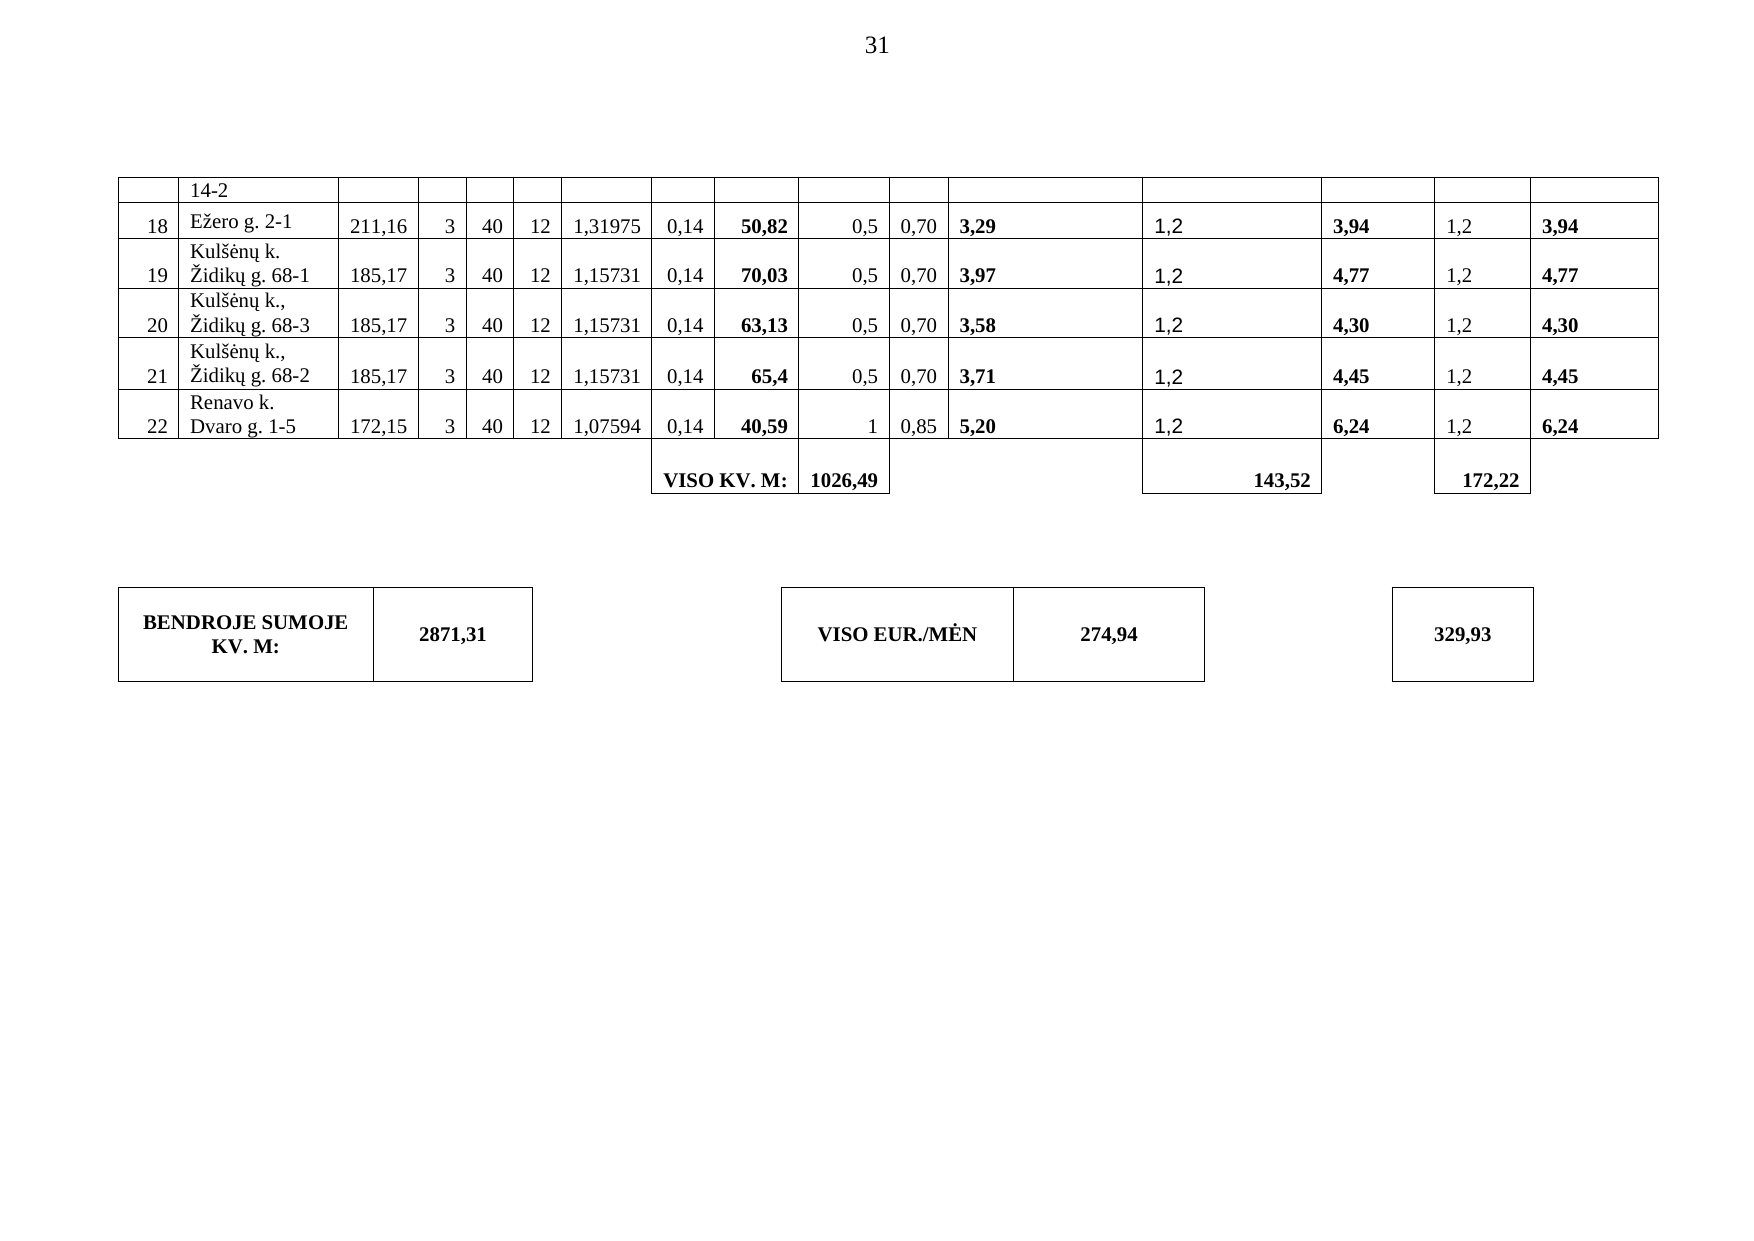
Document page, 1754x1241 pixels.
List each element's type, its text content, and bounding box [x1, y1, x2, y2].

table_cell 3,94 [1531, 203, 1658, 238]
table_cell [562, 178, 651, 202]
table_cell 65,4 [715, 338, 798, 388]
table_cell 40 [467, 289, 513, 337]
table_cell [890, 178, 948, 202]
table_cell 63,13 [715, 289, 798, 337]
table_cell 3,29 [949, 203, 1142, 238]
table_cell 0,14 [652, 338, 714, 388]
table_cell 12 [514, 338, 561, 388]
table_cell 0,70 [890, 289, 948, 337]
table_cell 0,70 [890, 203, 948, 238]
table_cell [418, 439, 466, 492]
table_cell 40 [467, 390, 513, 438]
table_cell 4,30 [1322, 289, 1434, 337]
table_cell 0,5 [799, 203, 889, 238]
table_cell 1,2 [1435, 289, 1530, 337]
table_cell 50,82 [715, 203, 798, 238]
table_cell [514, 178, 561, 202]
table_cell 0,5 [799, 289, 889, 337]
table_cell 20 [119, 289, 178, 337]
table_header VISO EUR./MĖN [782, 588, 1013, 681]
table_cell [890, 439, 948, 492]
table_header 329,93 [1393, 588, 1533, 681]
table_cell 1,2 [1435, 203, 1530, 238]
table_cell 1,2 [1143, 390, 1321, 438]
table_cell 4,45 [1322, 338, 1434, 388]
table_cell 1,15731 [562, 239, 651, 287]
table_cell 3,58 [949, 289, 1142, 337]
table_cell Kulšėnų k., Židikų g. 68-3 [179, 289, 338, 337]
table_cell 0,70 [890, 338, 948, 388]
table_cell [339, 178, 418, 202]
table_cell 0,14 [652, 390, 714, 438]
table_cell [1205, 613, 1392, 681]
table_cell 19 [119, 239, 178, 287]
table_cell 1 [799, 390, 889, 438]
table_cell 0,85 [890, 390, 948, 438]
table_cell [1531, 439, 1658, 492]
table_cell 1,2 [1435, 239, 1530, 287]
table_cell VISO KV. M: [652, 439, 798, 492]
table_cell 12 [514, 203, 561, 238]
table_cell 143,52 [1143, 439, 1321, 492]
table_cell [1322, 439, 1434, 492]
table_cell 1,31975 [562, 203, 651, 238]
table_cell [1534, 613, 1721, 681]
table_cell [949, 178, 1142, 202]
table_cell [799, 178, 889, 202]
table_cell [419, 178, 466, 202]
table_cell 40 [467, 239, 513, 287]
table_cell 4,77 [1322, 239, 1434, 287]
table_cell 0,14 [652, 289, 714, 337]
table_cell 12 [514, 239, 561, 287]
table_cell [467, 178, 513, 202]
table_cell [1143, 178, 1321, 202]
table_cell [514, 439, 562, 492]
table_cell 0,5 [799, 239, 889, 287]
table_cell [948, 439, 1142, 492]
table_cell 3 [419, 338, 466, 388]
table_cell 0,70 [890, 239, 948, 287]
table_cell 3,97 [949, 239, 1142, 287]
table_cell 6,24 [1531, 390, 1658, 438]
table_header 274,94 [1014, 588, 1204, 681]
table_cell Renavo k. Dvaro g. 1-5 [179, 390, 338, 438]
table_cell [1322, 178, 1434, 202]
table_cell 185,17 [339, 338, 418, 388]
table_cell 4,30 [1531, 289, 1658, 337]
table_cell 70,03 [715, 239, 798, 287]
table_cell [466, 439, 514, 492]
table_cell 1,07594 [562, 390, 651, 438]
table_cell [562, 439, 651, 492]
table_cell 1,15731 [562, 338, 651, 388]
table_cell 22 [119, 390, 178, 438]
table_cell 185,17 [339, 239, 418, 287]
table_cell 1,2 [1143, 338, 1321, 388]
table_cell 3 [419, 390, 466, 438]
table_cell 0,14 [652, 203, 714, 238]
table_cell Kulšėnų k., Židikų g. 68-2 [179, 338, 338, 388]
table_cell 4,45 [1531, 338, 1658, 388]
table_cell 3 [419, 239, 466, 287]
table_cell 12 [514, 390, 561, 438]
table_header [533, 587, 636, 613]
table_cell 172,15 [339, 390, 418, 438]
table_header [636, 587, 781, 613]
table_cell 211,16 [339, 203, 418, 238]
table_cell Ežero g. 2-1 [179, 203, 338, 238]
table_cell [339, 439, 418, 492]
table_cell 172,22 [1435, 439, 1530, 492]
table_cell 1026,49 [799, 439, 889, 492]
table_header [1534, 587, 1721, 613]
table_cell 1,2 [1435, 338, 1530, 388]
table_cell 4,77 [1531, 239, 1658, 287]
table_cell 1,2 [1435, 390, 1530, 438]
table_cell 40 [467, 203, 513, 238]
table_cell [179, 439, 338, 492]
table_cell 5,20 [949, 390, 1142, 438]
table_cell [715, 178, 798, 202]
table_cell 3,94 [1322, 203, 1434, 238]
table_cell 6,24 [1322, 390, 1434, 438]
table_cell [636, 613, 781, 681]
table_cell 40,59 [715, 390, 798, 438]
table_cell [118, 439, 179, 492]
table_cell 1,2 [1143, 203, 1321, 238]
table_cell 21 [119, 338, 178, 388]
table_cell 185,17 [339, 289, 418, 337]
table_cell 14-2 [179, 178, 338, 202]
table_cell 3 [419, 203, 466, 238]
table_cell [119, 178, 178, 202]
table_cell 0,14 [652, 239, 714, 287]
table_header [1205, 587, 1392, 613]
table_cell Kulšėnų k. Židikų g. 68-1 [179, 239, 338, 287]
table_cell [652, 178, 714, 202]
table_header BENDROJE SUMOJE KV. M: [119, 588, 373, 681]
table_cell 1,2 [1143, 239, 1321, 287]
table_cell 18 [119, 203, 178, 238]
table_cell [533, 613, 636, 681]
table_cell 1,15731 [562, 289, 651, 337]
table_cell 3 [419, 289, 466, 337]
table_cell 40 [467, 338, 513, 388]
table_cell [1531, 178, 1658, 202]
table_cell 1,2 [1143, 289, 1321, 337]
table_cell 12 [514, 289, 561, 337]
table_cell 0,5 [799, 338, 889, 388]
table_header 2871,31 [374, 588, 532, 681]
table_cell 3,71 [949, 338, 1142, 388]
table_cell [1435, 178, 1530, 202]
